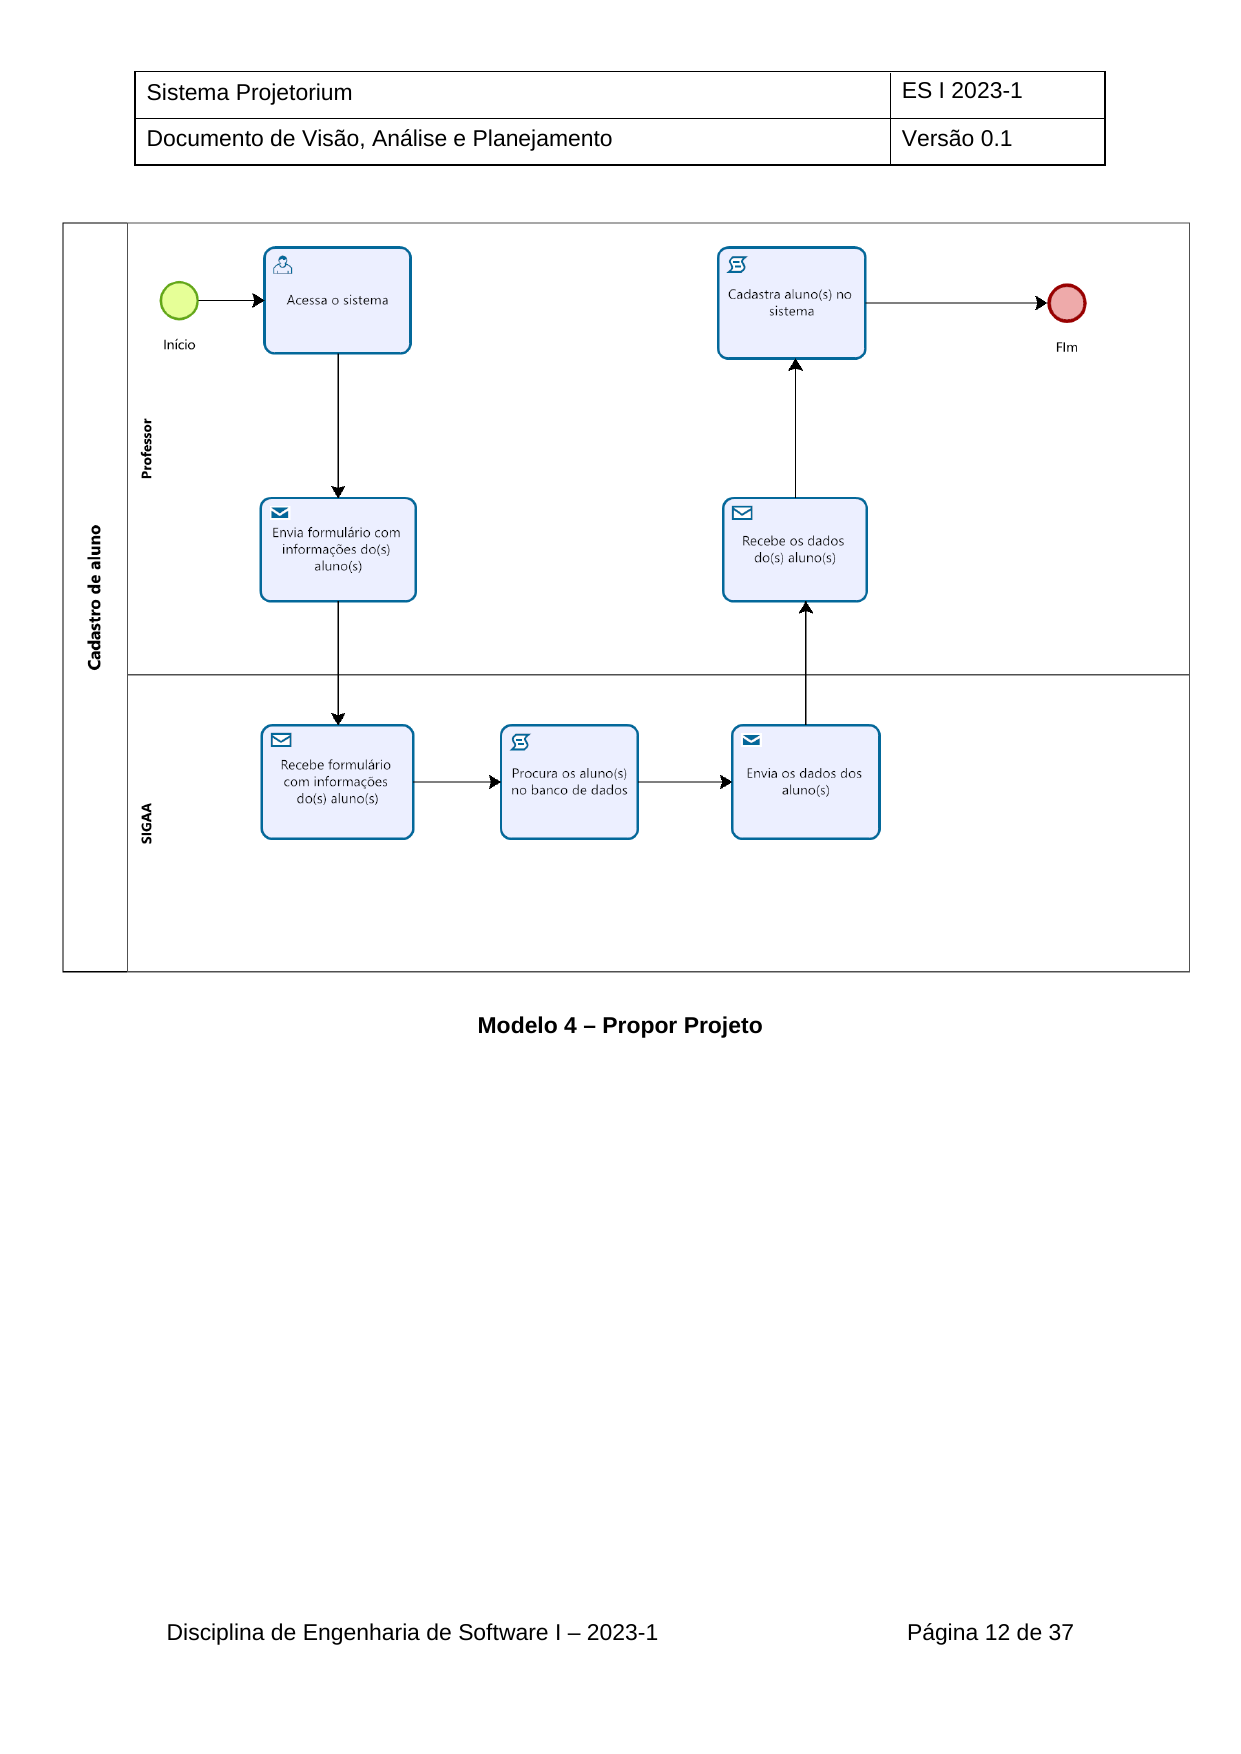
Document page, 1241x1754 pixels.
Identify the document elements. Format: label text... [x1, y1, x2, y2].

picture [42, 202, 1198, 1000]
text Modelo 4 – Propor Projeto [148, 1012, 1092, 1038]
